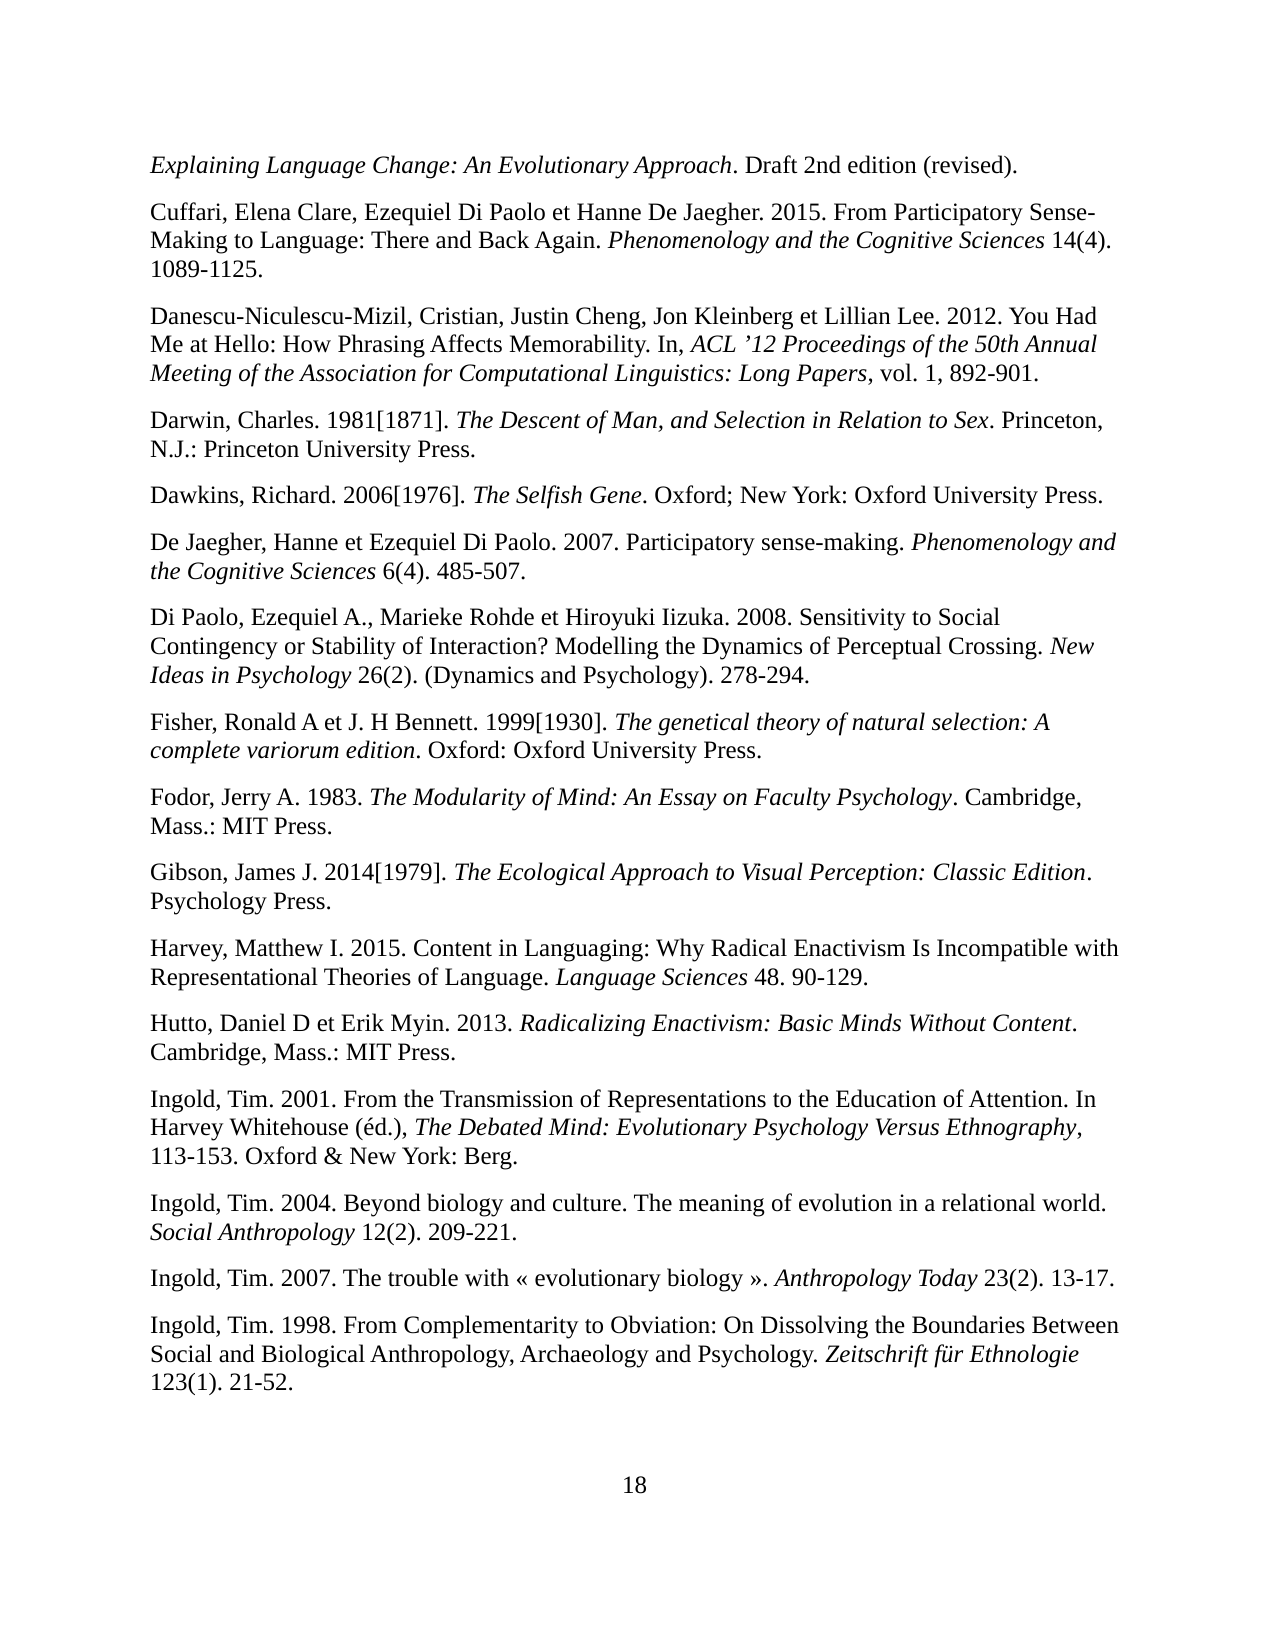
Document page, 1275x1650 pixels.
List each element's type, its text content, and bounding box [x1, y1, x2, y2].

text Dawkins, Richard. 2006[1976]. The Selfish Gene. Oxford; New York: Oxford University Press. [150, 480, 1125, 509]
text Ingold, Tim. 2001. From the Transmission of Representations to the Education of Attention. In Harvey Whitehouse (éd.), The Debated Mind: Evolutionary Psychology Versus Ethnography, 113‑153. Oxford & New York: Berg. [150, 1084, 1125, 1170]
text Darwin, Charles. 1981[1871]. The Descent of Man, and Selection in Relation to Sex. Princeton, N.J.: Princeton University Press. [150, 405, 1125, 462]
text Fodor, Jerry A. 1983. The Modularity of Mind: An Essay on Faculty Psychology. Cambridge, Mass.: MIT Press. [150, 782, 1125, 839]
text Di Paolo, Ezequiel A., Marieke Rohde et Hiroyuki Iizuka. 2008. Sensitivity to Social Contingency or Stability of Interaction? Modelling the Dynamics of Perceptual Crossing. New Ideas in Psychology 26(2). (Dynamics and Psychology). 278‑294. [150, 602, 1125, 689]
text Fisher, Ronald A et J. H Bennett. 1999[1930]. The genetical theory of natural selection: A complete variorum edition. Oxford: Oxford University Press. [150, 707, 1125, 764]
text Ingold, Tim. 1998. From Complementarity to Obviation: On Dissolving the Boundaries Between Social and Biological Anthropology, Archaeology and Psychology. Zeitschrift für Ethnologie 123(1). 21‑52. [150, 1310, 1125, 1396]
text Hutto, Daniel D et Erik Myin. 2013. Radicalizing Enactivism: Basic Minds Without Content. Cambridge, Mass.: MIT Press. [150, 1008, 1125, 1066]
text Danescu-Niculescu-Mizil, Cristian, Justin Cheng, Jon Kleinberg et Lillian Lee. 2012. You Had Me at Hello: How Phrasing Affects Memorability. In, ACL ’12 Proceedings of the 50th Annual Meeting of the Association for Computational Linguistics: Long Papers, vol. 1, 892‑901. [150, 301, 1125, 387]
text De Jaegher, Hanne et Ezequiel Di Paolo. 2007. Participatory sense-making. Phenomenology and the Cognitive Sciences 6(4). 485‑507. [150, 527, 1125, 584]
text Cuffari, Elena Clare, Ezequiel Di Paolo et Hanne De Jaegher. 2015. From Participatory Sense-Making to Language: There and Back Again. Phenomenology and the Cognitive Sciences 14(4). 1089‑1125. [150, 197, 1125, 283]
text Explaining Language Change: An Evolutionary Approach. Draft 2nd edition (revised). [150, 150, 1125, 179]
text Gibson, James J. 2014[1979]. The Ecological Approach to Visual Perception: Classic Edition. Psychology Press. [150, 857, 1125, 915]
text Harvey, Matthew I. 2015. Content in Languaging: Why Radical Enactivism Is Incompatible with Representational Theories of Language. Language Sciences 48. 90‑129. [150, 933, 1125, 990]
text Ingold, Tim. 2004. Beyond biology and culture. The meaning of evolution in a relational world. Social Anthropology 12(2). 209‑221. [150, 1188, 1125, 1245]
text Ingold, Tim. 2007. The trouble with « evolutionary biology ». Anthropology Today 23(2). 13‑17. [150, 1263, 1125, 1292]
